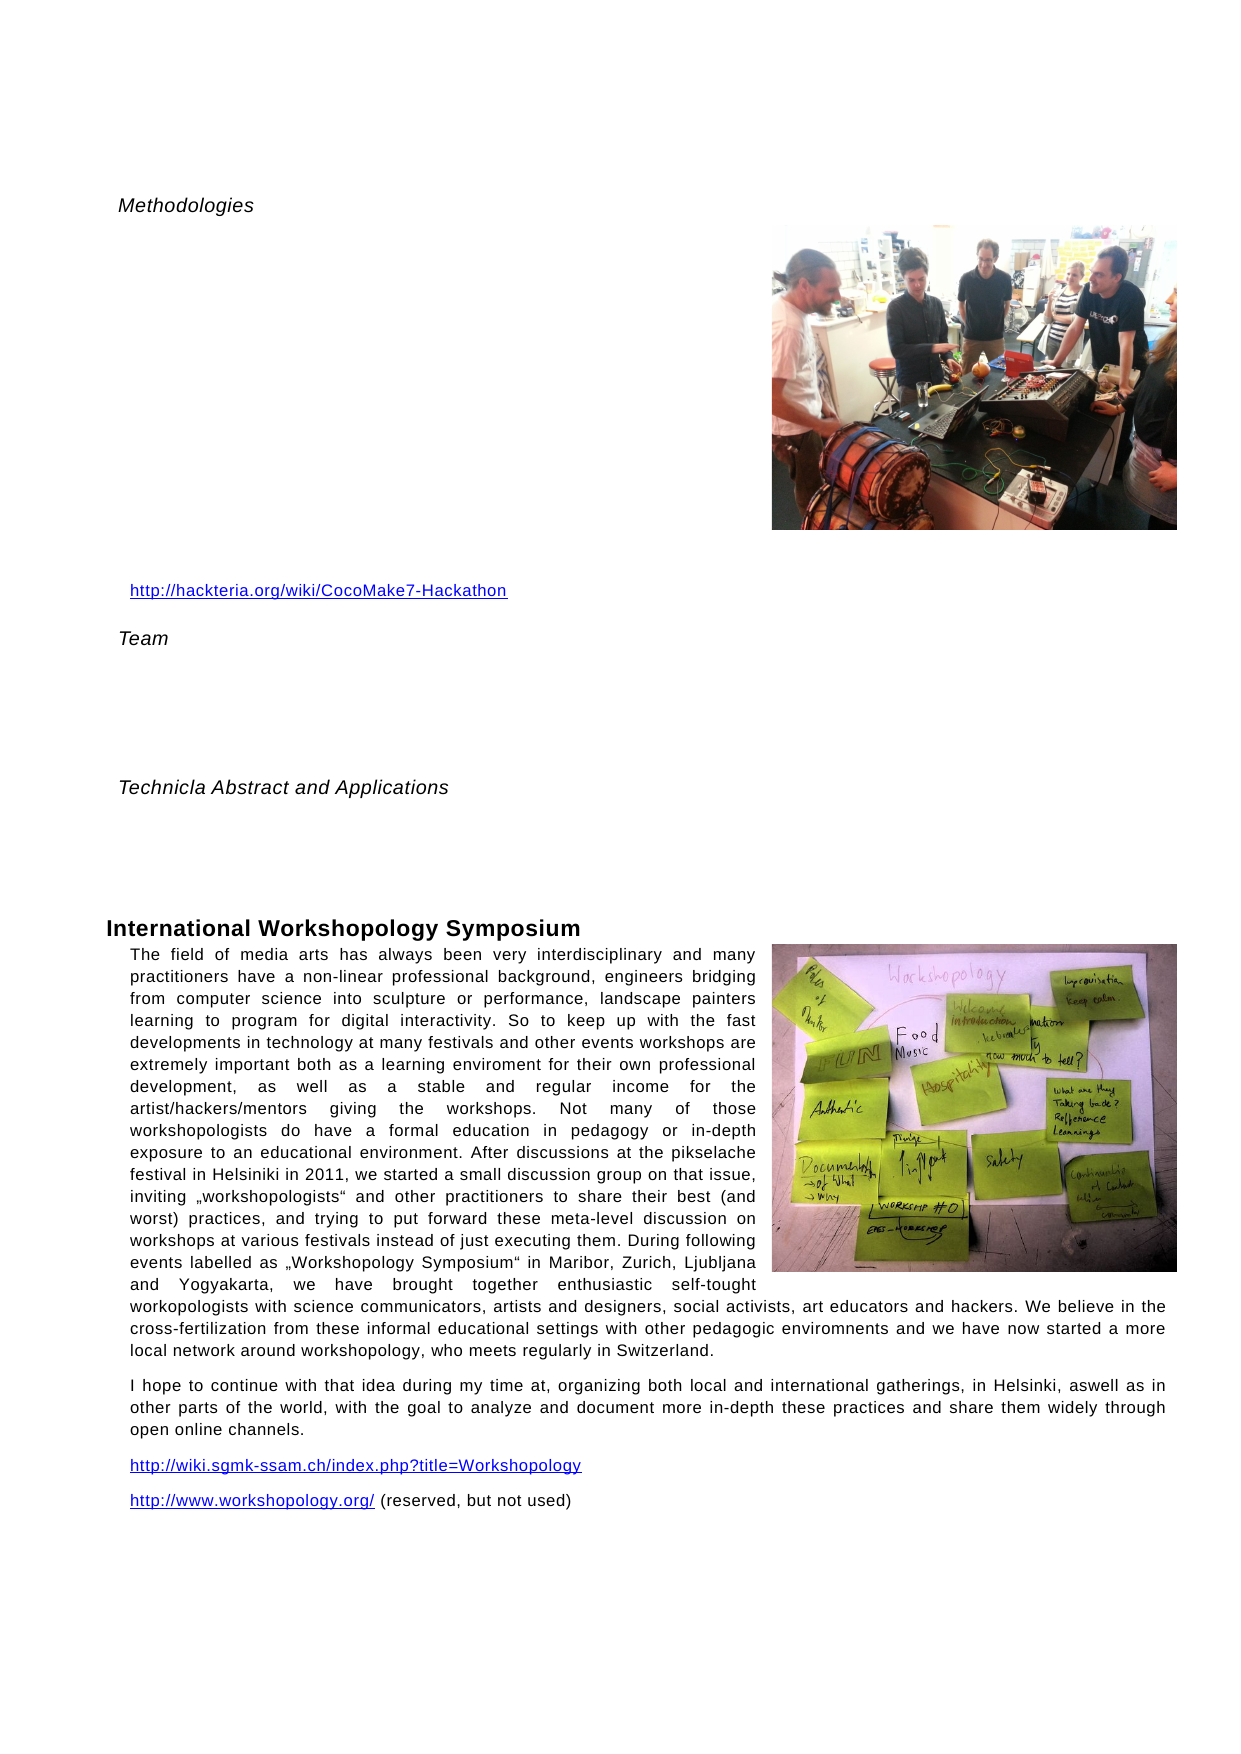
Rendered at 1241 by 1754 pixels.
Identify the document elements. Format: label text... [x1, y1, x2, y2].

picture [771, 944, 1177, 1272]
subtitle International Workshopology Symposium [106, 914, 1168, 941]
text http://wiki.sgmk-ssam.ch/index.php?title=Workshopology [130, 1455, 1168, 1474]
text The field of media arts has always been very interdisciplinary and many practitioners have a non-linear professional background, engineers bridging from computer science into sculpture or performance, landscape painters learning to program for digital interactivity. So to keep up with the fast developments in technology at many festivals and other events workshops are extremely important both as a learning enviroment for their own professional development, as well as a stable and regular income for the artist/hackers/mentors giving the workshops. Not many of those workshopologists do have a formal education in pedagogy or in-depth exposure to an educational environment. After discussions at the pikselache festival in Helsiniki in 2011, we started a small discussion group on that issue, inviting „workshopologists“ and other practitioners to share their best (and worst) practices, and trying to put forward these meta-level discussion on workshops at various festivals instead of just executing them. During following events labelled as „Workshopology Symposium“ in Maribor, Zurich, Ljubljana and Yogyakarta, we have brought together enthusiastic self-tought workopologists with science communicators, artists and designers, social activists, art educators and hackers. We believe in the cross-fertilization from these informal educational settings with other pedagogic enviromnents and we have now started a more local network around workshopology, who meets regularly in Switzerland. [130, 945, 1168, 1359]
subtitle Team [118, 627, 1168, 649]
subtitle Methodologies [118, 193, 1168, 216]
text http://hackteria.org/wiki/CocoMake7-Hackathon [130, 581, 1168, 600]
text I hope to continue with that idea during my time at, organizing both local and international gatherings, in Helsinki, aswell as in other parts of the world, with the goal to analyze and document more in-depth these practices and share them widely through open online channels. [130, 1376, 1168, 1439]
picture [771, 225, 1177, 530]
subtitle Technicla Abstract and Applications [118, 776, 1168, 799]
text http://www.workshopology.org/ (reserved, but not used) [130, 1491, 1168, 1510]
